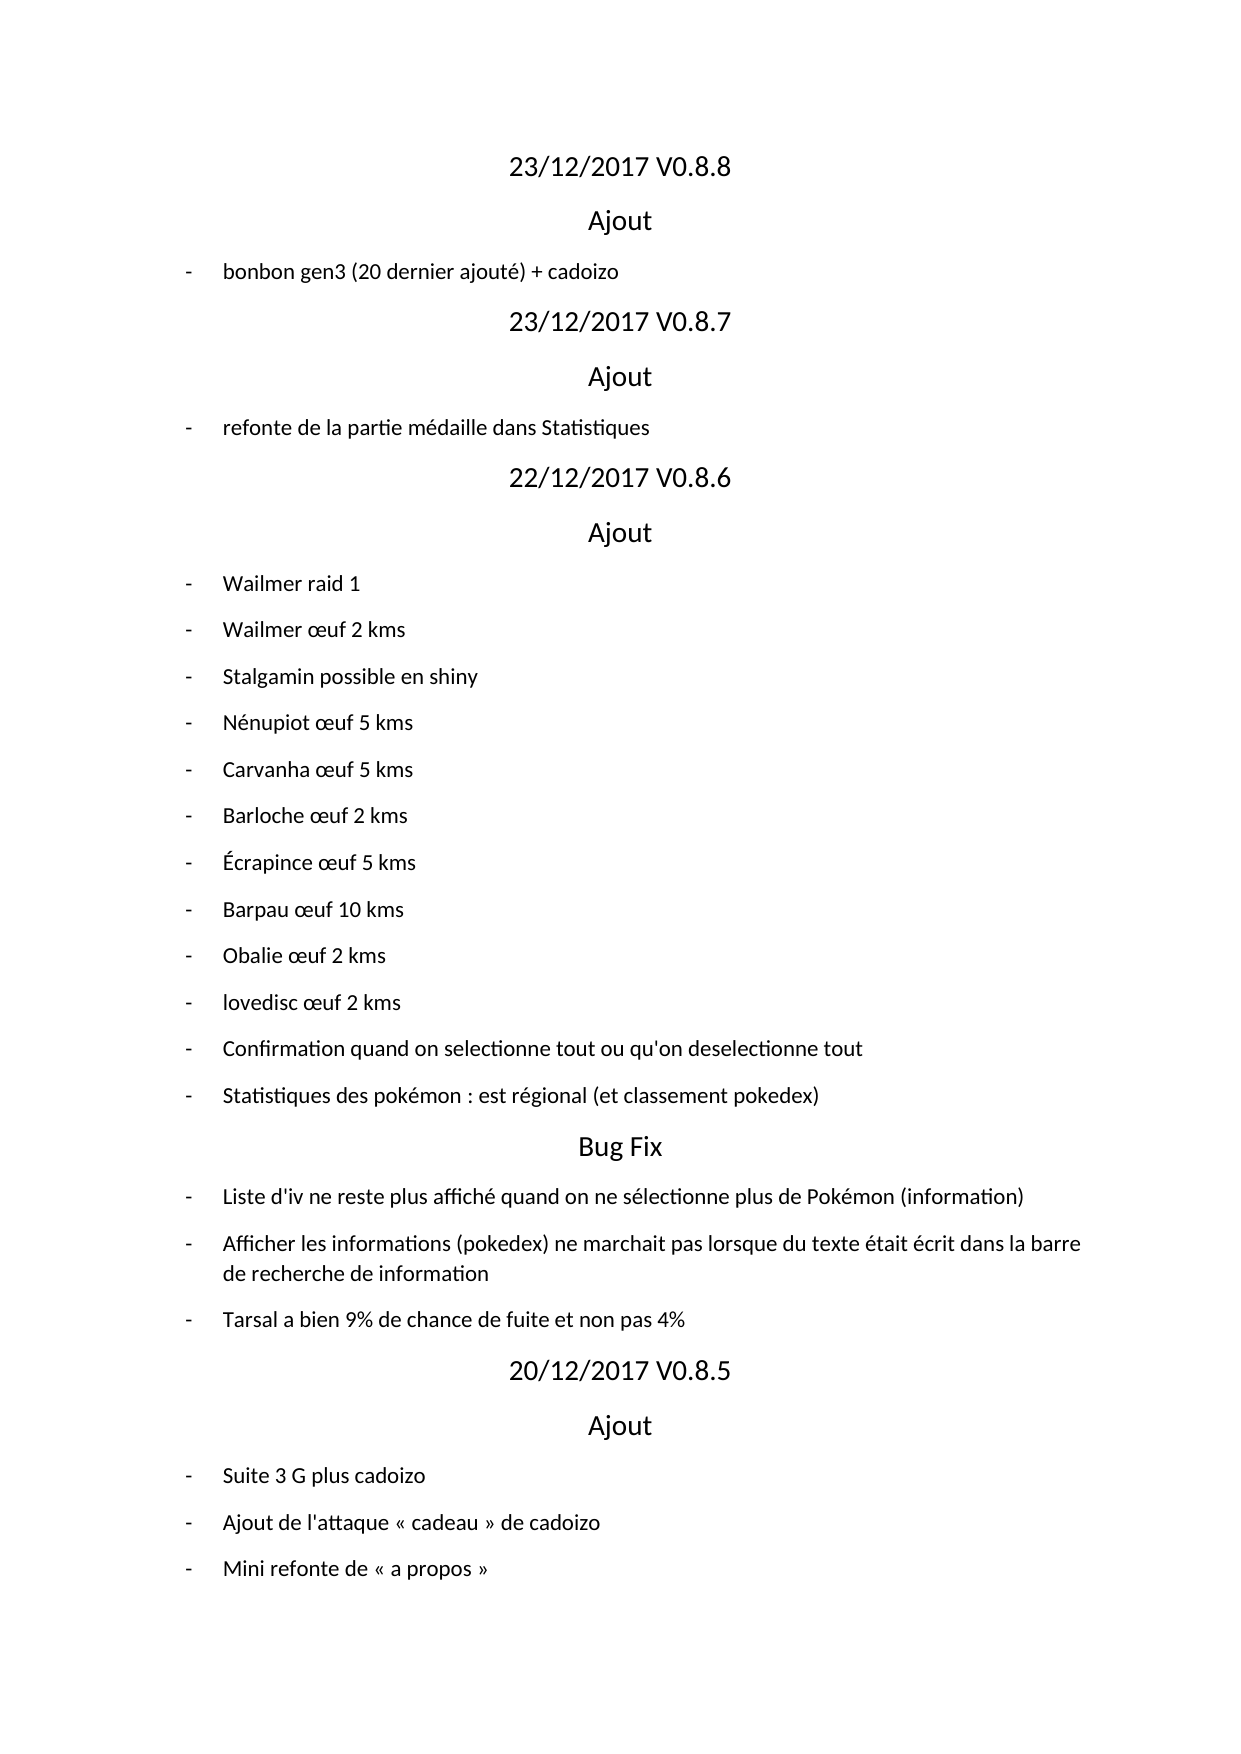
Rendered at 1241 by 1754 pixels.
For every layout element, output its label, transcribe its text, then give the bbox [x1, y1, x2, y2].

text Ajout [148, 358, 1093, 394]
list Mini refonte de « a propos » [185, 1554, 1093, 1582]
list Wailmer raid 1 [185, 569, 1093, 597]
text 23/12/2017 V0.8.8 [148, 148, 1093, 183]
list Suite 3 G plus cadoizo [185, 1461, 1093, 1489]
list Écrapince œuf 5 kms [185, 848, 1093, 876]
list Carvanha œuf 5 kms [185, 755, 1093, 783]
list Statistiques des pokémon : est régional (et classement pokedex) [185, 1081, 1093, 1109]
text Ajout [148, 202, 1093, 238]
list Barpau œuf 10 kms [185, 895, 1093, 923]
list Liste d'iv ne reste plus affiché quand on ne sélectionne plus de Pokémon (information) [185, 1182, 1093, 1210]
text 20/12/2017 V0.8.5 [148, 1352, 1093, 1387]
list Nénupiot œuf 5 kms [185, 708, 1093, 737]
text 23/12/2017 V0.8.7 [148, 303, 1093, 339]
list Wailmer œuf 2 kms [185, 615, 1093, 643]
list Confirmation quand on selectionne tout ou qu'on deselectionne tout [185, 1034, 1093, 1062]
list Bug Fix [148, 1128, 1093, 1163]
list refonte de la partie médaille dans Statistiques [185, 413, 1093, 441]
list Afficher les informations (pokedex) ne marchait pas lorsque du texte était écrit dans la barre de recherche de information [185, 1229, 1093, 1287]
text Ajout [148, 514, 1093, 550]
list Ajout de l'attaque « cadeau » de cadoizo [185, 1508, 1093, 1536]
list Obalie œuf 2 kms [185, 941, 1093, 969]
text Ajout [148, 1407, 1093, 1442]
list lovedisc œuf 2 kms [185, 988, 1093, 1016]
list Stalgamin possible en shiny [185, 662, 1093, 690]
list Barloche œuf 2 kms [185, 802, 1093, 830]
list bonbon gen3 (20 dernier ajouté) + cadoizo [185, 257, 1093, 285]
list Tarsal a bien 9% de chance de fuite et non pas 4% [185, 1305, 1093, 1333]
text 22/12/2017 V0.8.6 [148, 459, 1093, 495]
